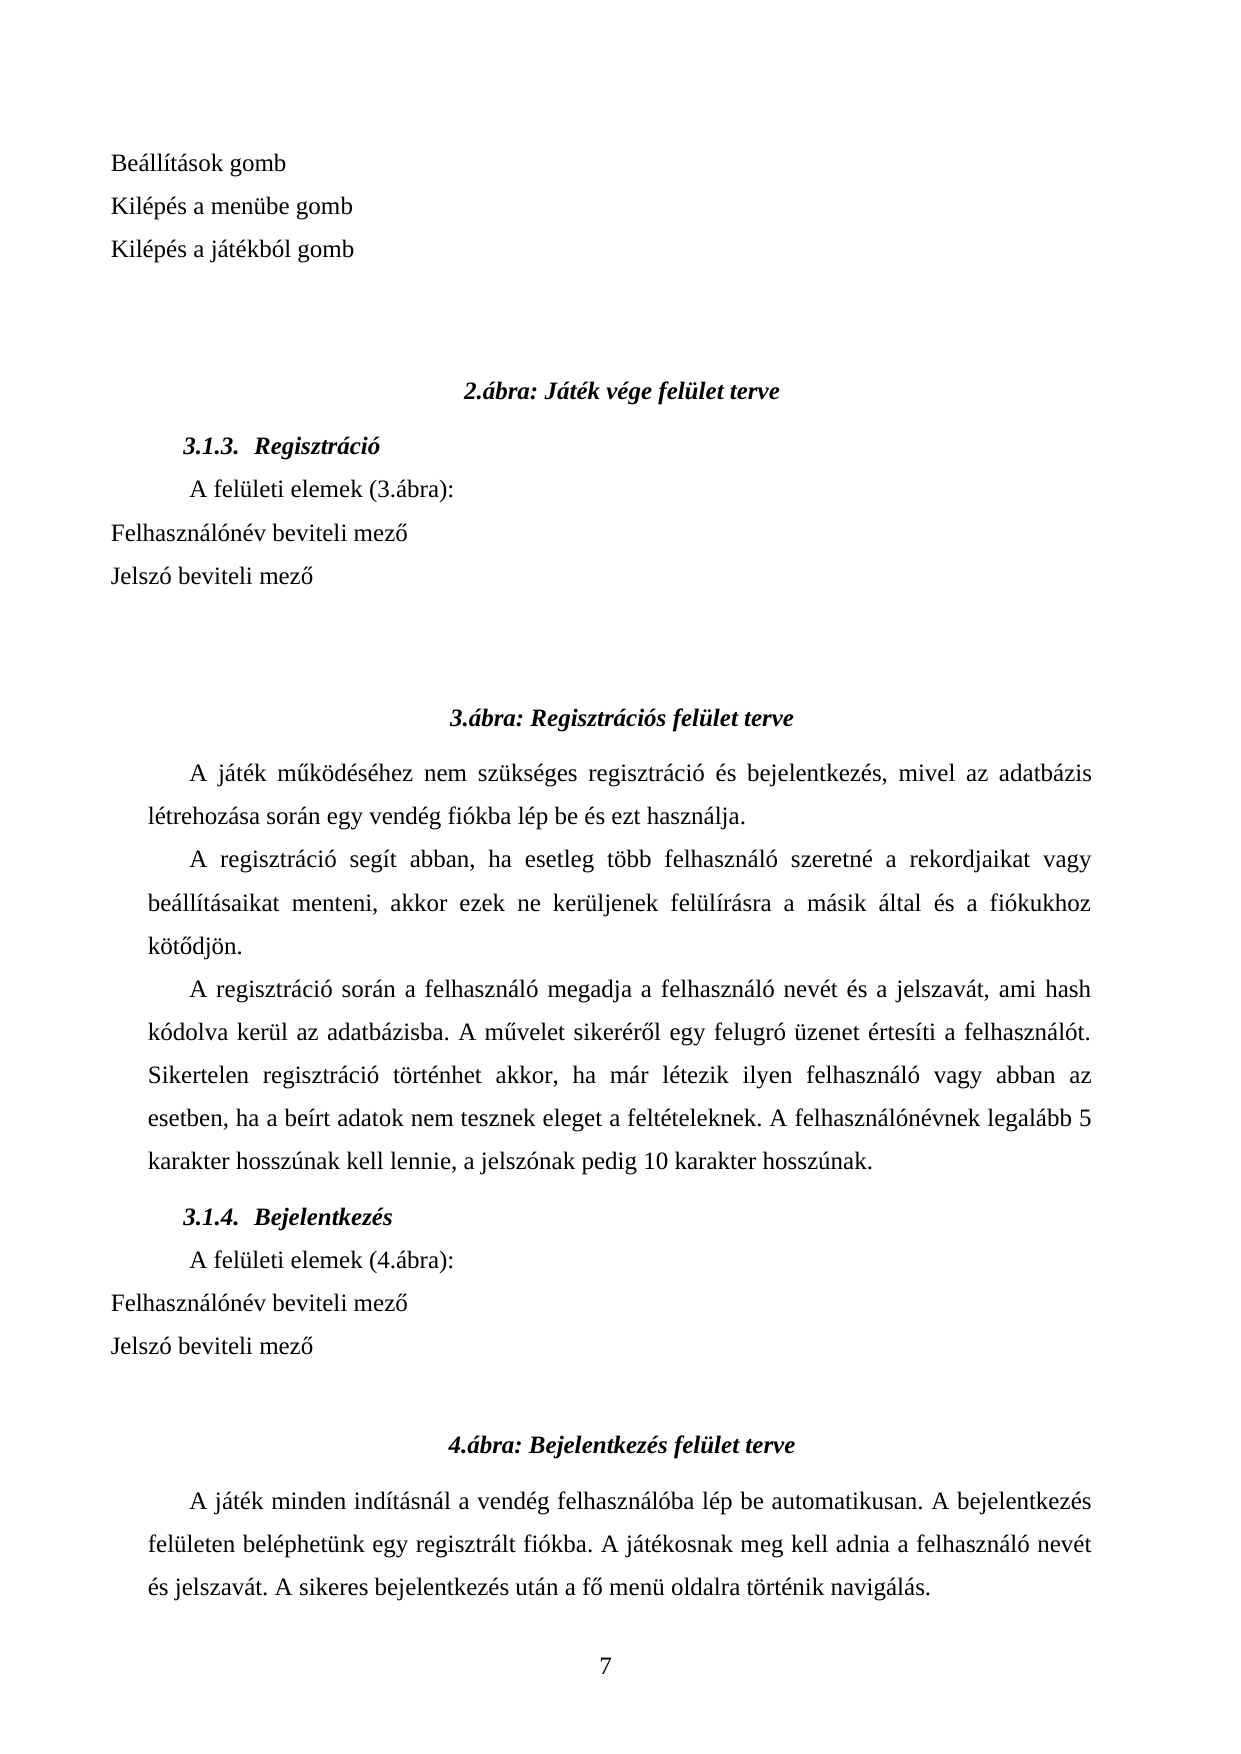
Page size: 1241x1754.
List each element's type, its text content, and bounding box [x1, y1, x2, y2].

text A játék működéséhez nem szükséges regisztráció és bejelentkezés, mivel az adatbázis létrehozása során egy vendég fiókba lép be és ezt használja. [148, 758, 1092, 830]
subtitle Bejelentkezés [183, 1202, 1092, 1231]
text A játék minden indításnál a vendég felhasználóba lép be automatikusan. A bejelentkezés felületen beléphetünk egy regisztrált fiókba. A játékosnak meg kell adnia a felhasználó nevét és jelszavát. A sikeres bejelentkezés után a fő menü oldalra történik navigálás. [148, 1486, 1092, 1601]
subtitle Regisztráció [183, 431, 1092, 460]
text 4.ábra: Bejelentkezés felület terve [148, 1430, 1092, 1459]
text Felhasználónév beviteli mező [111, 518, 1092, 546]
text Jelszó beviteli mező [111, 561, 1092, 589]
text Beállítások gomb [111, 148, 1092, 176]
text Kilépés a menübe gomb [111, 191, 1092, 219]
text A regisztráció segít abban, ha esetleg több felhasználó szeretné a rekordjaikat vagy beállításaikat menteni, akkor ezek ne kerüljenek felülírásra a másik által és a fiókukhoz kötődjön. [148, 844, 1092, 959]
text Felhasználónév beviteli mező [111, 1288, 1092, 1317]
text Jelszó beviteli mező [111, 1331, 1092, 1360]
text A felületi elemek (4.ábra): [148, 1245, 1092, 1274]
text A felületi elemek (3.ábra): [148, 474, 1092, 503]
text Kilépés a játékból gomb [111, 234, 1092, 263]
text 2.ábra: Játék vége felület terve [148, 376, 1092, 404]
text 3.ábra: Regisztrációs felület terve [148, 703, 1092, 731]
text A regisztráció során a felhasználó megadja a felhasználó nevét és a jelszavát, ami hash kódolva kerül az adatbázisba. A művelet sikeréről egy felugró üzenet értesíti a felhasználót. Sikertelen regisztráció történhet akkor, ha már létezik ilyen felhasználó vagy abban az esetben, ha a beírt adatok nem tesznek eleget a feltételeknek. A felhasználónévnek legalább 5 karakter hosszúnak kell lennie, a jelszónak pedig 10 karakter hosszúnak. [148, 974, 1092, 1175]
